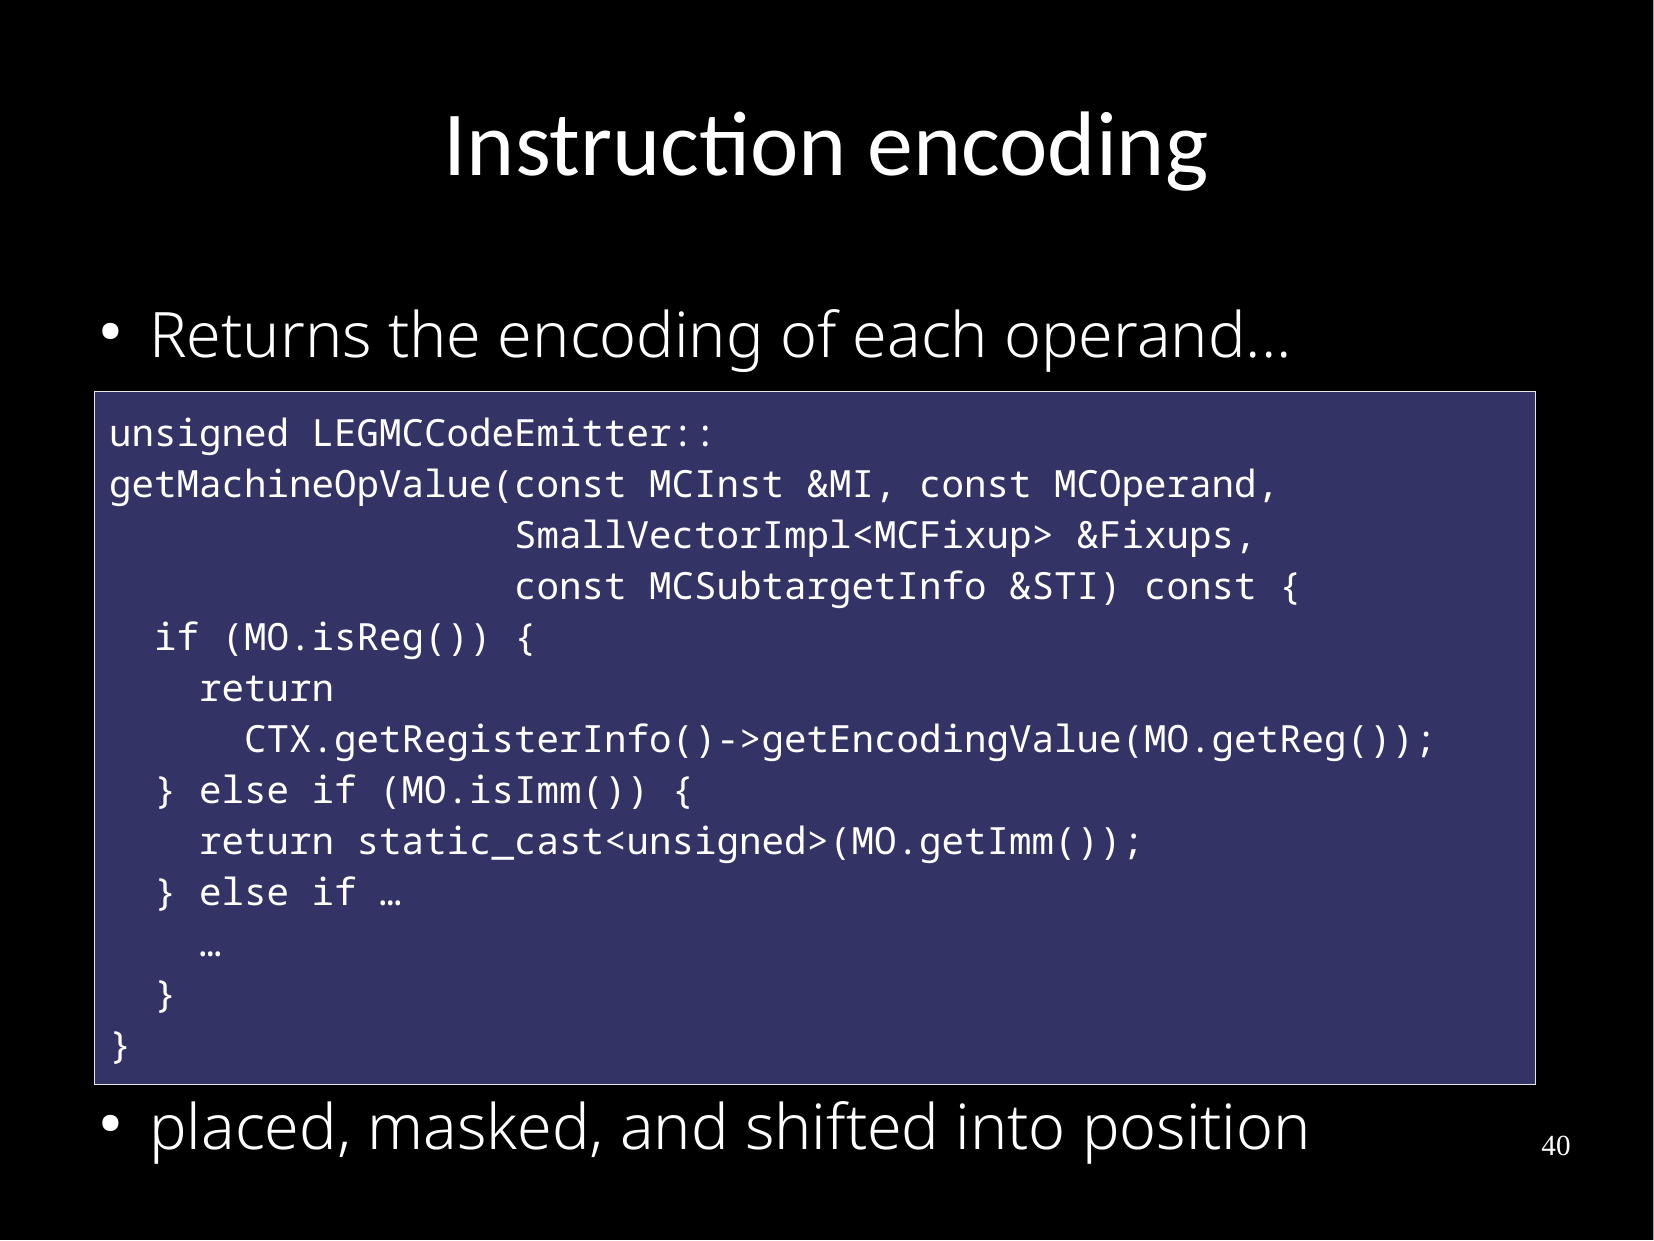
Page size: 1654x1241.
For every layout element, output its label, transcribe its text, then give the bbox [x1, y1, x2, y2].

list Returns the encoding of each operand... placed, masked, and shifted into position [82, 290, 1571, 1170]
text_box unsigned LEGMCCodeEmitter:: getMachineOpValue(const MCInst &MI, const MCOperand, SmallVectorImpl<MCFixup> &Fixups, const MCSubtargetInfo &STI) const { if (MO.isReg()) { return CTX.getRegisterInfo()->getEncodingValue(MO.getReg()); } else if (MO.isImm()) { return static_cast<unsigned>(MO.getImm()); } else if … … } } [94, 391, 1536, 987]
title Instruction encoding [82, 49, 1571, 257]
